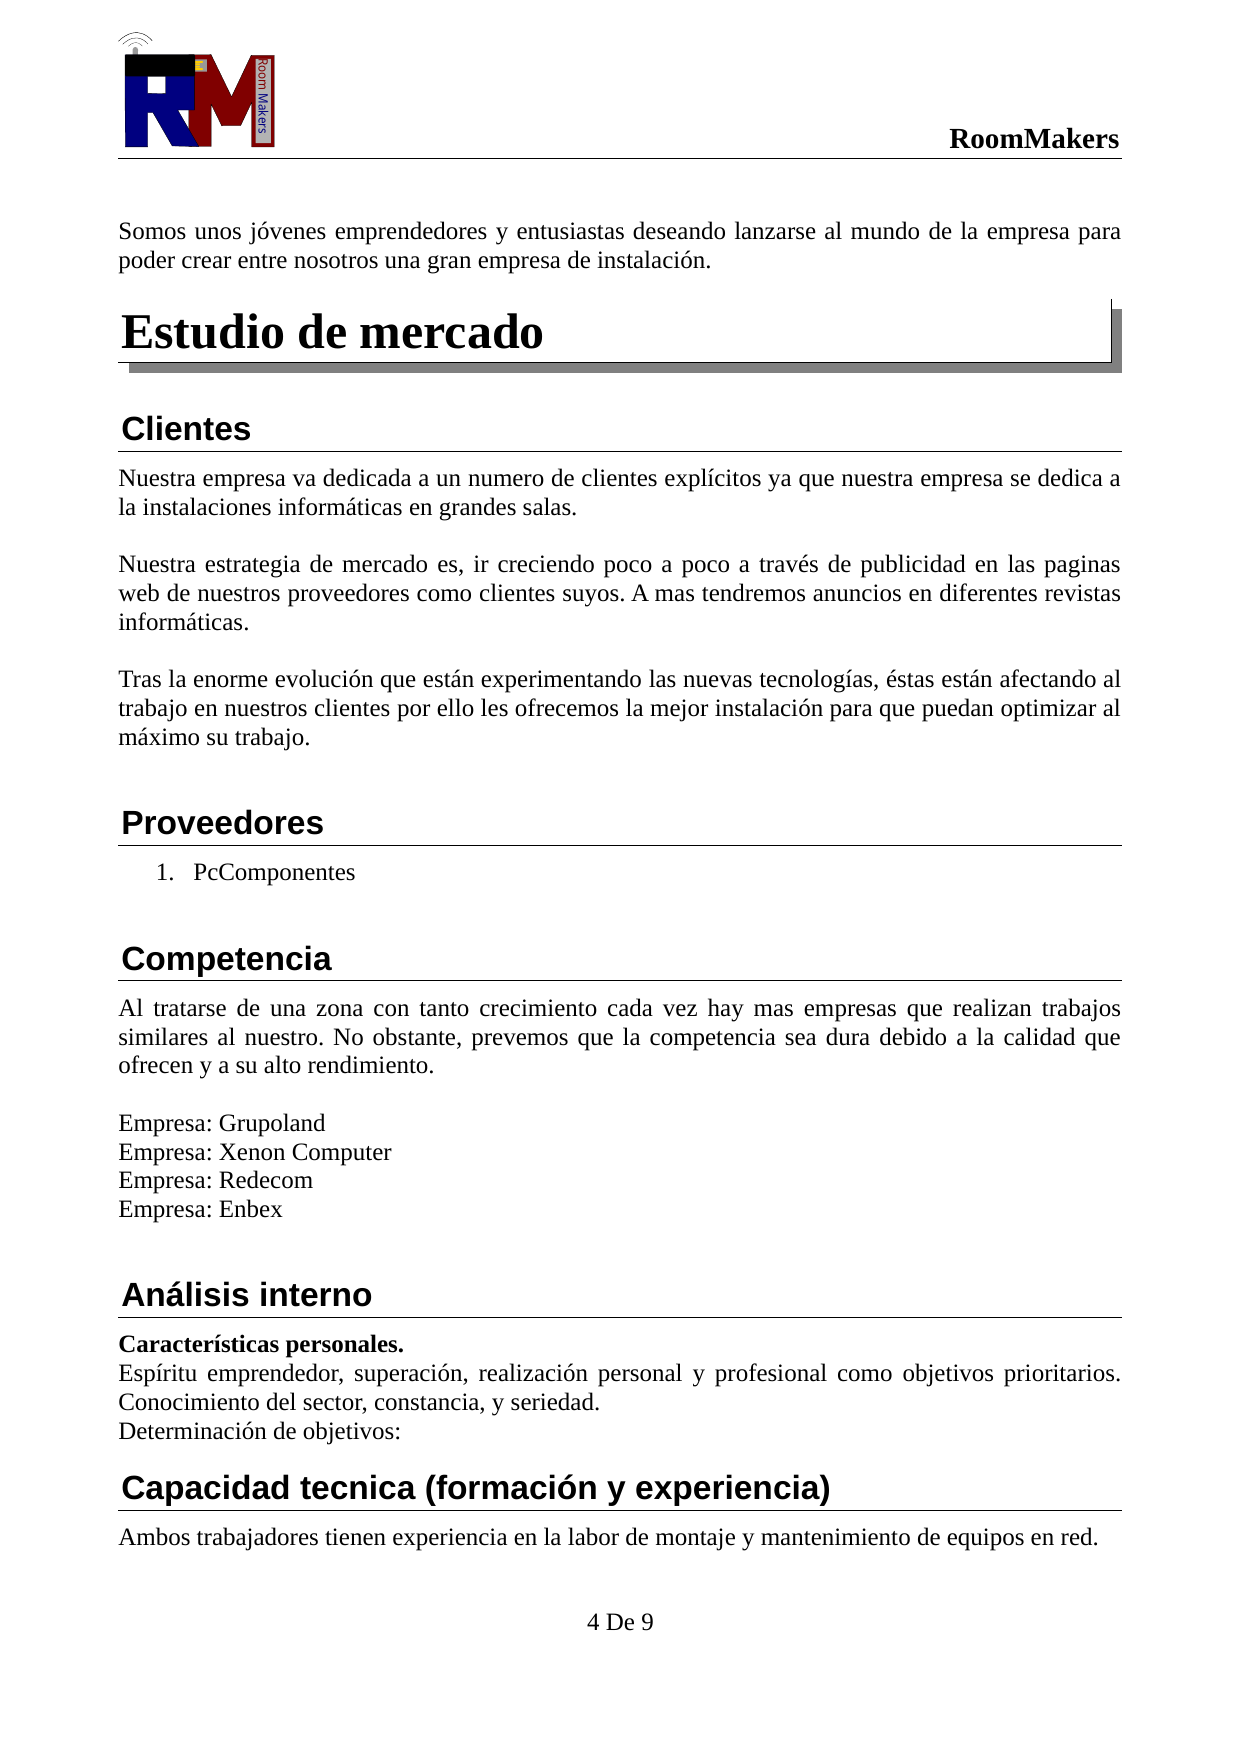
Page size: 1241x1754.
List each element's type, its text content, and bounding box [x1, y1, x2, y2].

text Nuestra estrategia de mercado es, ir creciendo poco a poco a través de publicidad en las paginas web de nuestros proveedores como clientes suyos. A mas tendremos anuncios en diferentes revistas informáticas. [118, 549, 1122, 636]
subtitle Clientes [118, 406, 1122, 451]
subtitle Capacidad tecnica (formación y experiencia) [118, 1465, 1122, 1510]
subtitle Competencia [118, 936, 1122, 980]
subtitle Proveedores [118, 800, 1122, 845]
subtitle Estudio de mercado [118, 299, 1111, 362]
text Características personales. [118, 1329, 1122, 1358]
subtitle Análisis interno [118, 1272, 1122, 1317]
text Espíritu emprendedor, superación, realización personal y profesional como objetivos prioritarios. Conocimiento del sector, constancia, y seriedad. [118, 1358, 1122, 1416]
text Ambos trabajadores tienen experiencia en la labor de montaje y mantenimiento de equipos en red. [118, 1522, 1122, 1551]
text Tras la enorme evolución que están experimentando las nuevas tecnologías, éstas están afectando al trabajo en nuestros clientes por ello les ofrecemos la mejor instalación para que puedan optimizar al máximo su trabajo. [118, 664, 1122, 751]
text Empresa: Grupoland [118, 1108, 1122, 1137]
text Nuestra empresa va dedicada a un numero de clientes explícitos ya que nuestra empresa se dedica a la instalaciones informáticas en grandes salas. [118, 463, 1122, 521]
list PcComponentes [156, 857, 1122, 886]
text Empresa: Xenon Computer [118, 1137, 1122, 1165]
text Somos unos jóvenes emprendedores y entusiastas deseando lanzarse al mundo de la empresa para poder crear entre nosotros una gran empresa de instalación. [118, 216, 1122, 274]
text Empresa: Enbex [118, 1194, 1122, 1223]
text Al tratarse de una zona con tanto crecimiento cada vez hay mas empresas que realizan trabajos similares al nuestro. No obstante, prevemos que la competencia sea dura debido a la calidad que ofrecen y a su alto rendimiento. [118, 993, 1122, 1079]
text Empresa: Redecom [118, 1165, 1122, 1194]
text Determinación de objetivos: [118, 1416, 1122, 1444]
